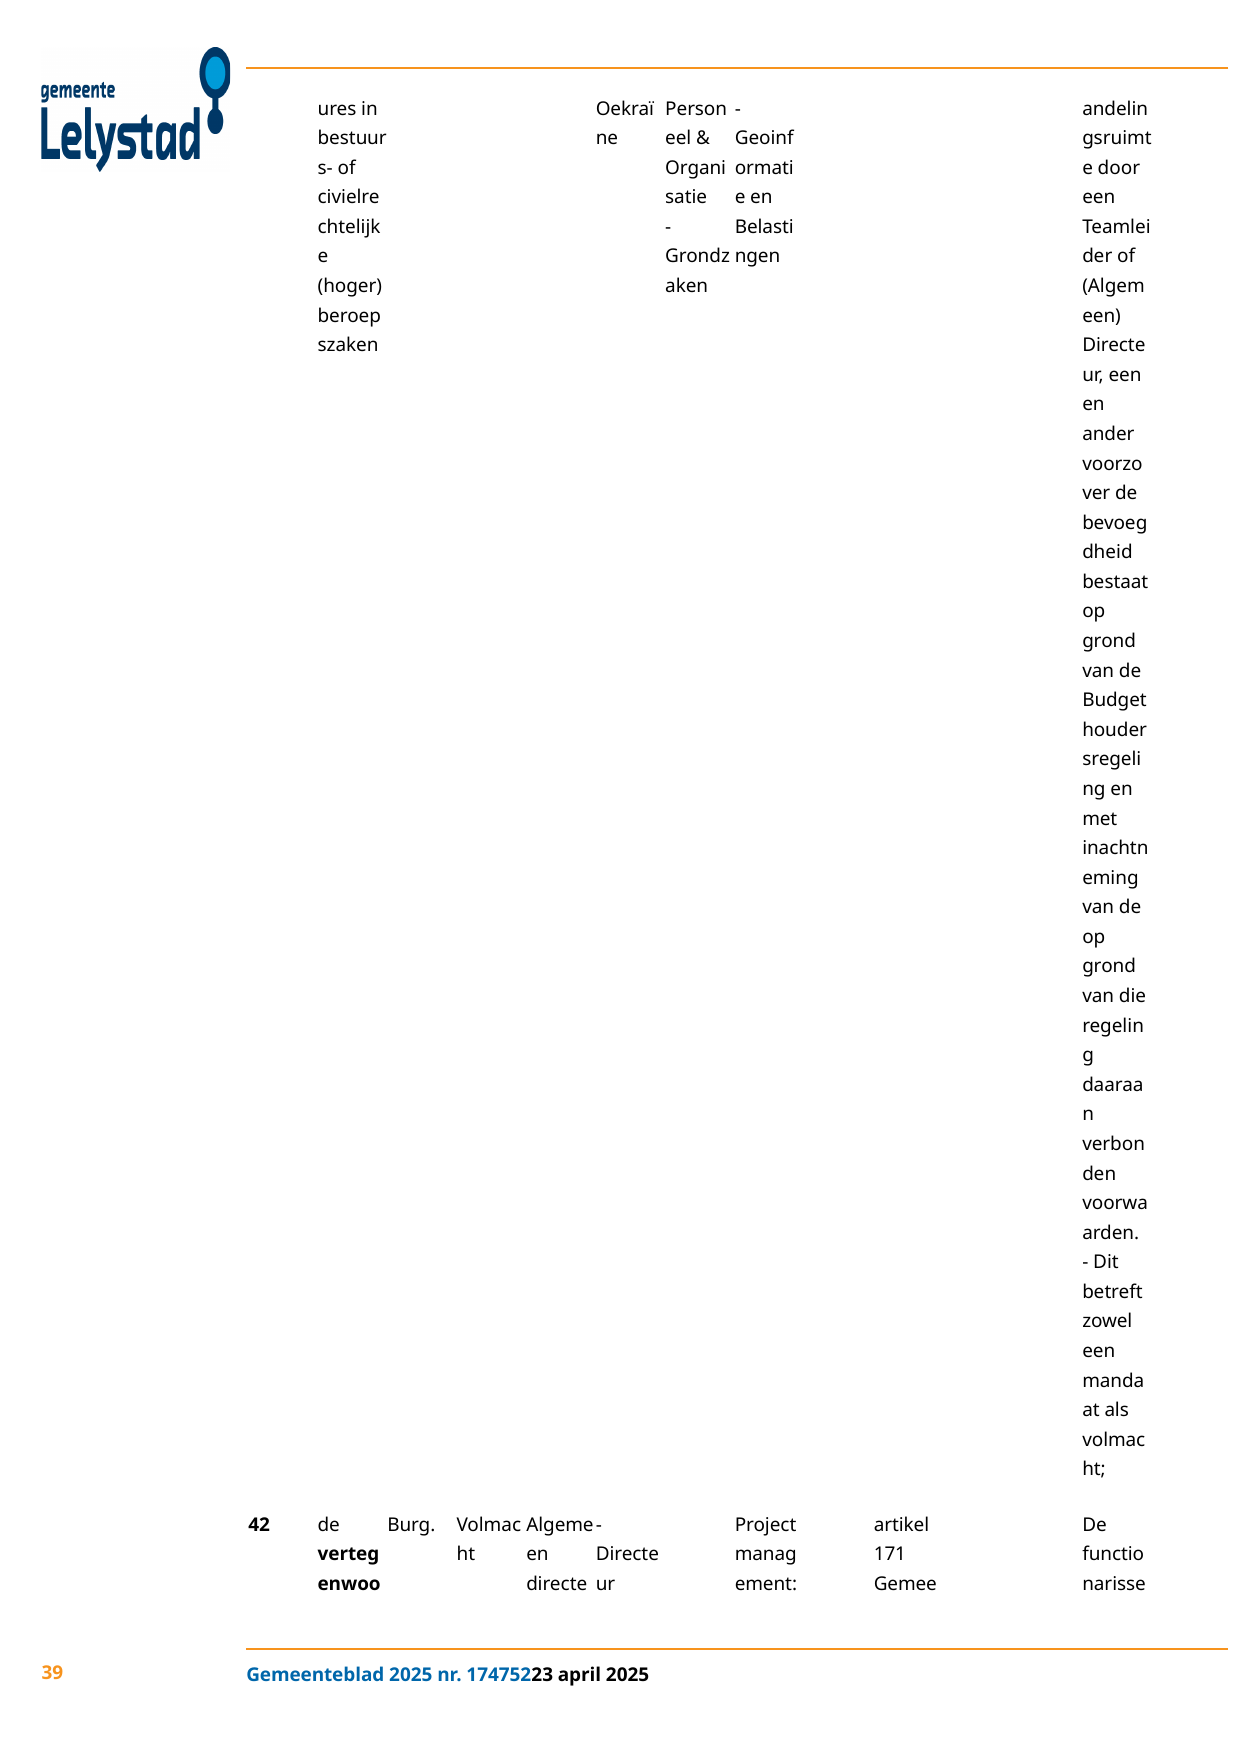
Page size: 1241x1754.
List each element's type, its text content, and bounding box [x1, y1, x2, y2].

table_cell [1013, 95, 1082, 1511]
table_cell - Geoinformatie en Belastingen [735, 95, 804, 1511]
table_cell [804, 95, 873, 1511]
table_cell Projectmanagement: [735, 1511, 804, 1596]
table_cell artikel 171 Gemee [874, 1511, 943, 1596]
table_cell [665, 1511, 734, 1596]
table_cell [804, 1511, 873, 1596]
table_cell de vertegenwoo [318, 1511, 387, 1596]
table_cell [387, 95, 456, 1511]
table_cell [526, 95, 596, 1511]
table_cell [456, 95, 526, 1511]
table_cell Algemeen directe [526, 1511, 596, 1596]
table_cell [874, 95, 943, 1511]
table_cell Burg. [387, 1511, 456, 1596]
table_cell Volmacht [456, 1511, 526, 1596]
table_cell 42 [248, 1511, 317, 1596]
table_cell De functionarisse [1082, 1511, 1152, 1596]
table_cell [1013, 1511, 1082, 1596]
table_cell andelingsruimte door een Teamleider of (Algemeen) Directeur, een en ander voorzover de bevoegdheid bestaat op grond van de Budgethoudersregeling en met inachtneming van de op grond van die regeling daaraan verbonden voorwaarden. - Dit betreft zowel een mandaat als volmacht; [1082, 95, 1152, 1511]
table_cell [943, 1511, 1013, 1596]
table_cell Oekraïne [596, 95, 665, 1511]
table_cell [248, 95, 317, 1511]
picture [41, 47, 231, 172]
table_cell ures in bestuurs- of civielrechtelijke (hoger) beroepszaken [318, 95, 387, 1511]
table_cell - Personeel & Organisatie - Grondzaken [665, 95, 734, 1511]
table_cell [943, 95, 1013, 1511]
table_cell - Directeur [596, 1511, 665, 1596]
